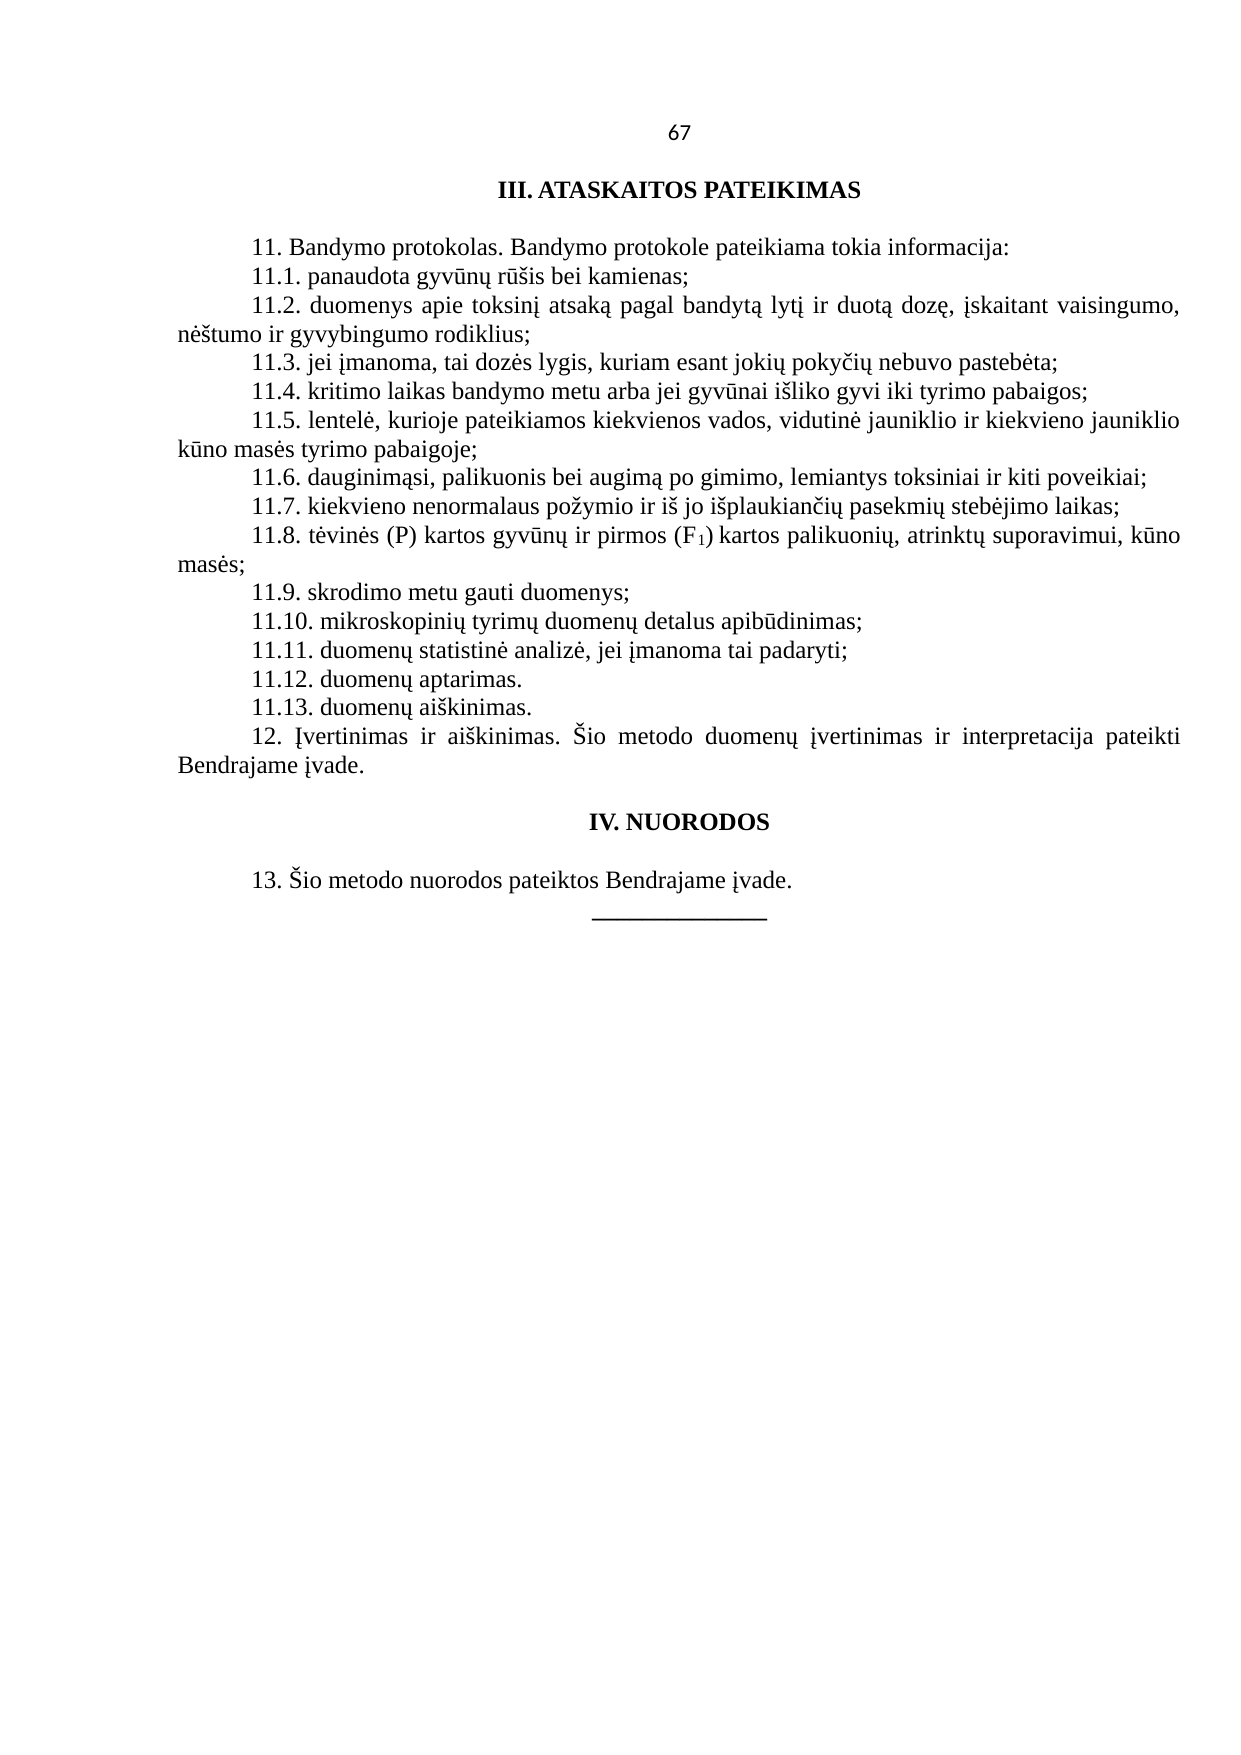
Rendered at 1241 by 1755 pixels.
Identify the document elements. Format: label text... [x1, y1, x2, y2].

text 11.5. lentelė, kurioje pateikiamos kiekvienos vados, vidutinė jauniklio ir kiekvieno jauniklio kūno masės tyrimo pabaigoje; [177, 405, 1181, 462]
text 11.4. kritimo laikas bandymo metu arba jei gyvūnai išliko gyvi iki tyrimo pabaigos; [177, 376, 1181, 405]
text 11.3. jei įmanoma, tai dozės lygis, kuriam esant jokių pokyčių nebuvo pastebėta; [177, 347, 1181, 376]
text 11.11. duomenų statistinė analizė, jei įmanoma tai padaryti; [177, 635, 1181, 664]
text 11.10. mikroskopinių tyrimų duomenų detalus apibūdinimas; [177, 606, 1181, 635]
text 11.6. dauginimąsi, palikuonis bei augimą po gimimo, lemiantys toksiniai ir kiti poveikiai; [177, 462, 1181, 491]
text IV. NUORODOS [177, 807, 1181, 836]
text 13. Šio metodo nuorodos pateiktos Bendrajame įvade. [177, 865, 1181, 894]
text 11.7. kiekvieno nenormalaus požymio ir iš jo išplaukiančių pasekmių stebėjimo laikas; [177, 491, 1181, 520]
text 11.9. skrodimo metu gauti duomenys; [177, 577, 1181, 606]
text ______________ [177, 894, 1181, 922]
text 11.12. duomenų aptarimas. [177, 664, 1181, 692]
text 11.1. panaudota gyvūnų rūšis bei kamienas; [177, 261, 1181, 290]
text 11.13. duomenų aiškinimas. [177, 692, 1181, 721]
text 11.8. tėvinės (P) kartos gyvūnų ir pirmos (F1) kartos palikuonių, atrinktų suporavimui, kūno masės; [177, 520, 1181, 577]
text III. ATASKAITOS PATEIKIMAS [177, 175, 1181, 204]
text 11.2. duomenys apie toksinį atsaką pagal bandytą lytį ir duotą dozę, įskaitant vaisingumo, nėštumo ir gyvybingumo rodiklius; [177, 290, 1181, 347]
text 12. Įvertinimas ir aiškinimas. Šio metodo duomenų įvertinimas ir interpretacija pateikti Bendrajame įvade. [177, 721, 1181, 779]
text 11. Bandymo protokolas. Bandymo protokole pateikiama tokia informacija: [177, 232, 1181, 261]
